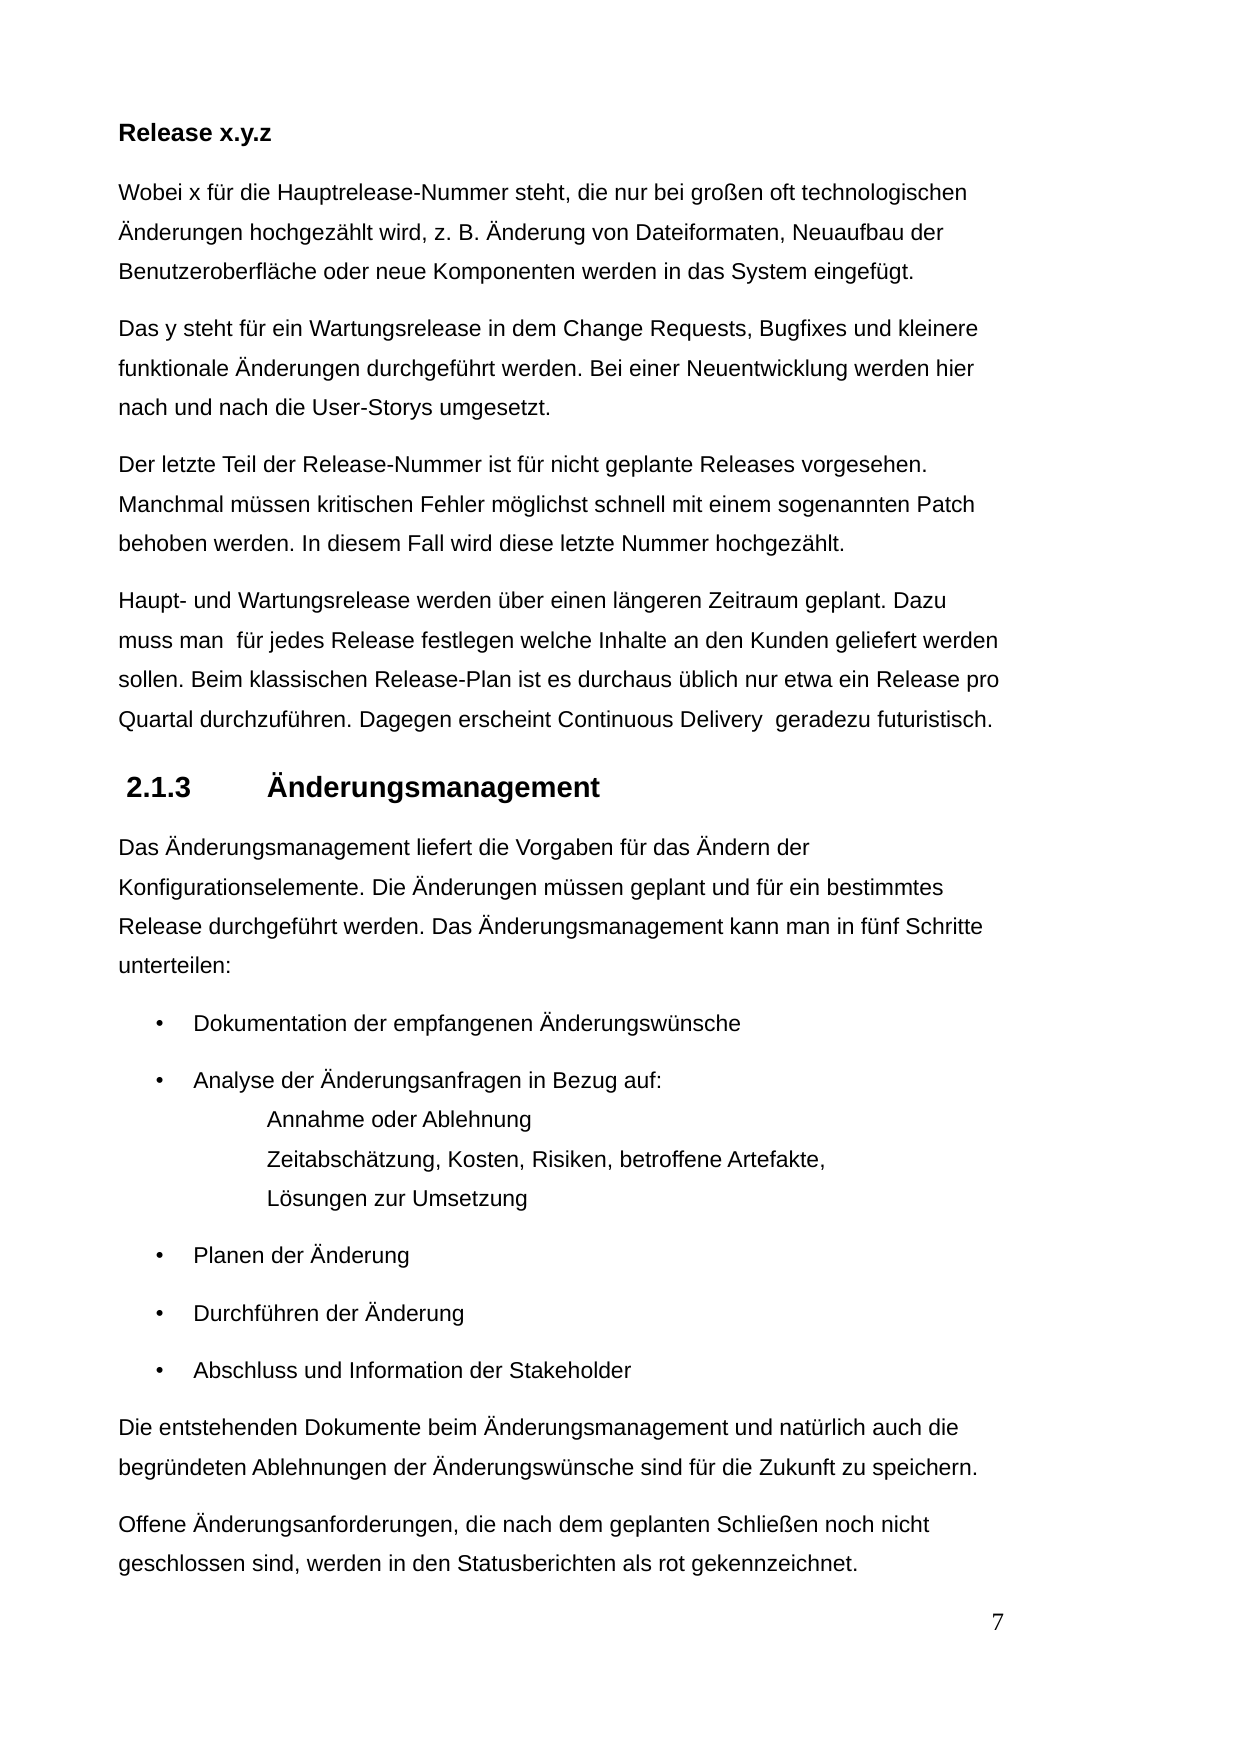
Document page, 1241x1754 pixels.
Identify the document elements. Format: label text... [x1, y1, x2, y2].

list Analyse der Änderungsanfragen in Bezug auf: Annahme oder Ablehnung Zeitabschätzung, Kosten, Risiken, betroffene Artefakte, Lösungen zur Umsetzung [156, 1067, 1004, 1212]
list Durchführen der Änderung [156, 1300, 1004, 1326]
text Die entstehenden Dokumente beim Änderungsmanagement und natürlich auch die begründeten Ablehnungen der Änderungswünsche sind für die Zukunft zu speichern. [118, 1414, 1004, 1480]
subtitle Änderungsmanagement [118, 770, 1004, 804]
text Wobei x für die Hauptrelease-Nummer steht, die nur bei großen oft technologischen Änderungen hochgezählt wird, z. B. Änderung von Dateiformaten, Neuaufbau der Benutzeroberfläche oder neue Komponenten werden in das System eingefügt. [118, 179, 1004, 284]
text Der letzte Teil der Release-Nummer ist für nicht geplante Releases vorgesehen. Manchmal müssen kritischen Fehler möglichst schnell mit einem sogenannten Patch behoben werden. In diesem Fall wird diese letzte Nummer hochgezählt. [118, 451, 1004, 557]
text Das Änderungsmanagement liefert die Vorgaben für das Ändern der Konfigurationselemente. Die Änderungen müssen geplant und für ein bestimmtes Release durchgeführt werden. Das Änderungsmanagement kann man in fünf Schritte unterteilen: [118, 834, 1004, 979]
list Abschluss und Information der Stakeholder [156, 1357, 1004, 1383]
list Planen der Änderung [156, 1242, 1004, 1269]
text Haupt- und Wartungsrelease werden über einen längeren Zeitraum geplant. Dazu muss man für jedes Release festlegen welche Inhalte an den Kunden geliefert werden sollen. Beim klassischen Release-Plan ist es durchaus üblich nur etwa ein Release pro Quartal durchzuführen. Dagegen erscheint Continuous Delivery geradezu futuristisch. [118, 587, 1004, 732]
list Dokumentation der empfangenen Änderungswünsche [156, 1010, 1004, 1036]
text Das y steht für ein Wartungsrelease in dem Change Requests, Bugfixes und kleinere funktionale Änderungen durchgeführt werden. Bei einer Neuentwicklung werden hier nach und nach die User-Storys umgesetzt. [118, 315, 1004, 420]
text Release x.y.z [118, 118, 1004, 147]
text Offene Änderungsanforderungen, die nach dem geplanten Schließen noch nicht geschlossen sind, werden in den Statusberichten als rot gekennzeichnet. [118, 1511, 1004, 1577]
